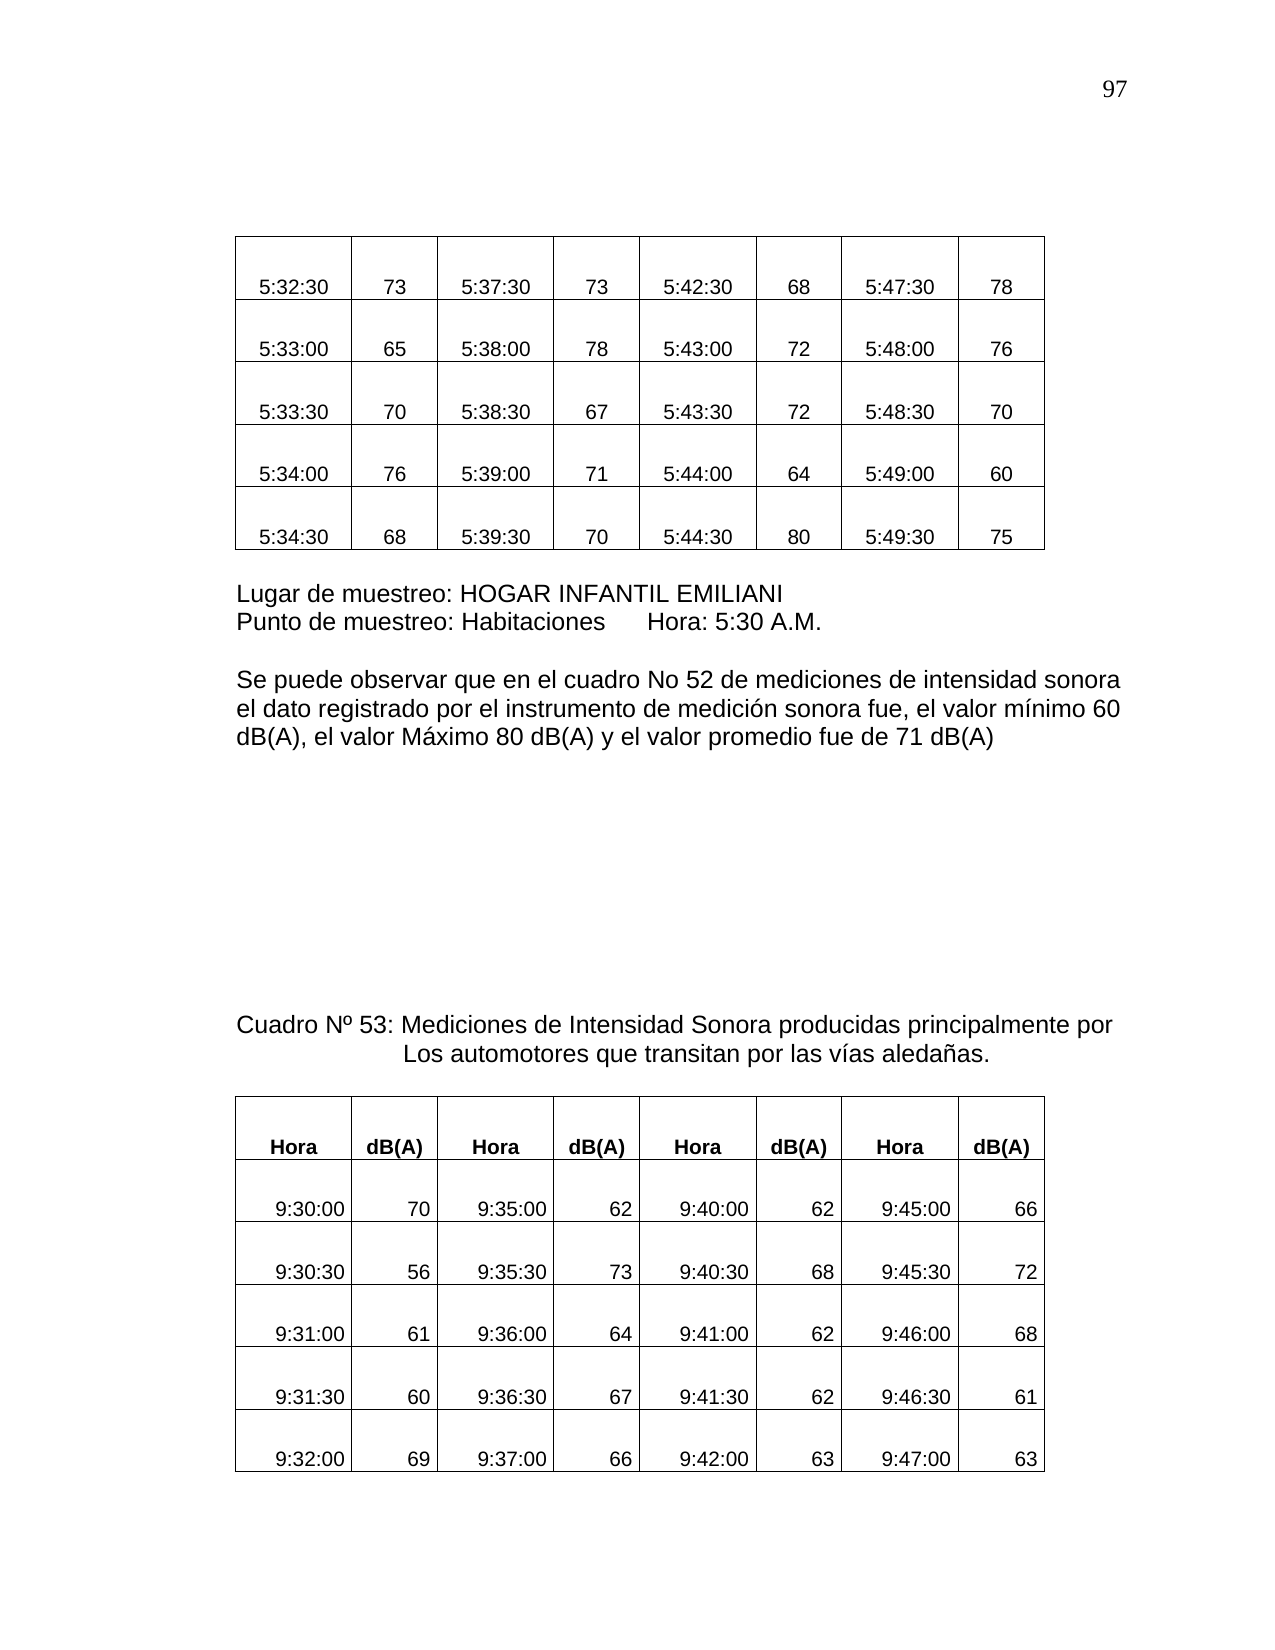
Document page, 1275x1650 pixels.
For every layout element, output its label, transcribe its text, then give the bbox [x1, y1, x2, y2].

table_cell 9:47:00 [842, 1410, 958, 1471]
table_cell 9:31:30 [236, 1347, 351, 1408]
table_header dB(A) [757, 1097, 841, 1158]
table_cell 5:49:30 [842, 487, 958, 549]
table_cell 5:49:00 [842, 425, 958, 486]
table_cell 5:43:00 [640, 300, 756, 361]
table_cell 60 [352, 1347, 437, 1408]
table_cell 9:42:00 [640, 1410, 756, 1471]
table_cell 5:39:00 [438, 425, 553, 486]
table_cell 65 [352, 300, 437, 361]
table_header Hora [438, 1097, 553, 1158]
table_cell 5:48:00 [842, 300, 958, 361]
table_cell 68 [757, 237, 841, 299]
table_cell 9:40:30 [640, 1222, 756, 1283]
table_cell 5:42:30 [640, 237, 756, 299]
table_cell 69 [352, 1410, 437, 1471]
table_header dB(A) [554, 1097, 639, 1158]
table_cell 68 [959, 1285, 1044, 1346]
table_cell 5:39:30 [438, 487, 553, 549]
table_header dB(A) [959, 1097, 1044, 1158]
table_cell 9:30:30 [236, 1222, 351, 1283]
text Se puede observar que en el cuadro No 52 de mediciones de intensidad sonora el dato registrado por el instrumento de medición sonora fue, el valor mínimo 60 dB(A), el valor Máximo 80 dB(A) y el valor promedio fue de 71 dB(A) [236, 665, 1127, 751]
table_cell 9:36:00 [438, 1285, 553, 1346]
table_cell 80 [757, 487, 841, 549]
table_cell 9:46:00 [842, 1285, 958, 1346]
table_cell 73 [352, 237, 437, 299]
table_cell 5:38:30 [438, 362, 553, 424]
table_cell 78 [959, 237, 1044, 299]
table_cell 70 [352, 362, 437, 424]
table_cell 61 [352, 1285, 437, 1346]
table_cell 9:41:30 [640, 1347, 756, 1408]
table_header Hora [236, 1097, 351, 1158]
table_cell 9:35:00 [438, 1160, 553, 1221]
table_cell 67 [554, 362, 639, 424]
table_cell 5:43:30 [640, 362, 756, 424]
text Lugar de muestreo: HOGAR INFANTIL EMILIANI [236, 578, 1127, 607]
table_cell 66 [959, 1160, 1044, 1221]
table_cell 70 [554, 487, 639, 549]
table_cell 5:33:00 [236, 300, 351, 361]
table_cell 9:37:00 [438, 1410, 553, 1471]
table_cell 62 [757, 1160, 841, 1221]
table_cell 9:46:30 [842, 1347, 958, 1408]
table_cell 70 [959, 362, 1044, 424]
table_cell 9:35:30 [438, 1222, 553, 1283]
table_cell 5:44:30 [640, 487, 756, 549]
table_cell 61 [959, 1347, 1044, 1408]
table_cell 5:48:30 [842, 362, 958, 424]
table_cell 68 [757, 1222, 841, 1283]
table_cell 70 [352, 1160, 437, 1221]
table_cell 71 [554, 425, 639, 486]
table_cell 62 [757, 1285, 841, 1346]
table_cell 5:37:30 [438, 237, 553, 299]
table_cell 63 [757, 1410, 841, 1471]
table_cell 76 [959, 300, 1044, 361]
table_cell 5:38:00 [438, 300, 553, 361]
table_cell 66 [554, 1410, 639, 1471]
table_cell 64 [554, 1285, 639, 1346]
table_cell 67 [554, 1347, 639, 1408]
table_cell 9:40:00 [640, 1160, 756, 1221]
table_header Hora [842, 1097, 958, 1158]
table_cell 9:32:00 [236, 1410, 351, 1471]
table_cell 68 [352, 487, 437, 549]
table_cell 76 [352, 425, 437, 486]
table_cell 9:31:00 [236, 1285, 351, 1346]
table_header dB(A) [352, 1097, 437, 1158]
table_cell 5:34:30 [236, 487, 351, 549]
table_cell 73 [554, 1222, 639, 1283]
table_cell 75 [959, 487, 1044, 549]
text Punto de muestreo: Habitaciones Hora: 5:30 A.M. [236, 607, 1127, 636]
table_cell 9:30:00 [236, 1160, 351, 1221]
table_cell 62 [757, 1347, 841, 1408]
table_cell 5:33:30 [236, 362, 351, 424]
table_cell 9:45:30 [842, 1222, 958, 1283]
text Los automotores que transitan por las vías aledañas. [236, 1038, 1127, 1067]
table_cell 60 [959, 425, 1044, 486]
table_cell 73 [554, 237, 639, 299]
table_cell 9:36:30 [438, 1347, 553, 1408]
table_cell 72 [757, 362, 841, 424]
table_cell 78 [554, 300, 639, 361]
table_cell 64 [757, 425, 841, 486]
table_cell 72 [959, 1222, 1044, 1283]
table_cell 9:41:00 [640, 1285, 756, 1346]
table_cell 63 [959, 1410, 1044, 1471]
table_cell 5:34:00 [236, 425, 351, 486]
table_cell 5:44:00 [640, 425, 756, 486]
table_cell 5:32:30 [236, 237, 351, 299]
table_cell 5:47:30 [842, 237, 958, 299]
table_cell 72 [757, 300, 841, 361]
table_cell 62 [554, 1160, 639, 1221]
table_cell 56 [352, 1222, 437, 1283]
table_header Hora [640, 1097, 756, 1158]
text Cuadro Nº 53: Mediciones de Intensidad Sonora producidas principalmente por [236, 1010, 1127, 1038]
table_cell 9:45:00 [842, 1160, 958, 1221]
